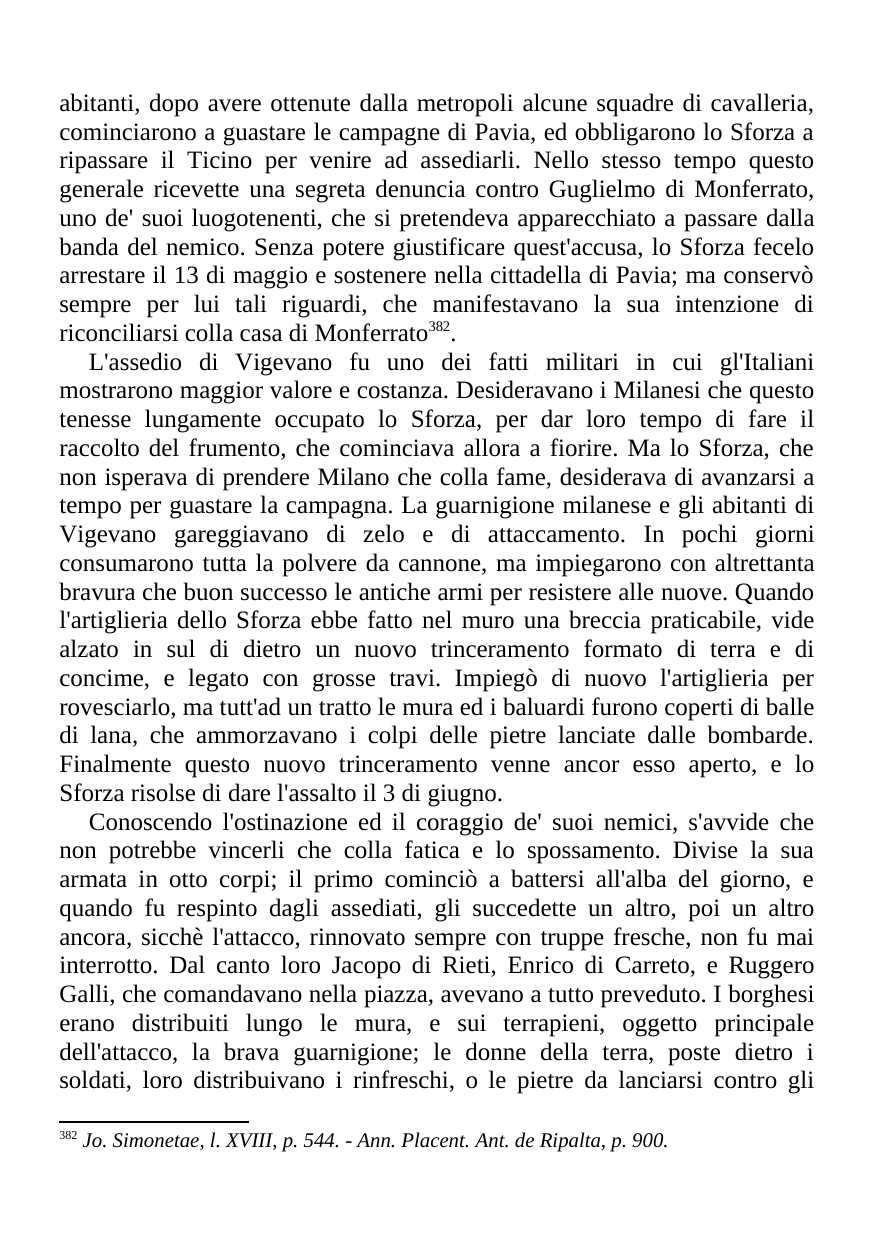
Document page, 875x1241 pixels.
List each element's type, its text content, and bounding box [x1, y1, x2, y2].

text L'assedio di Vigevano fu uno dei fatti militari in cui gl'Italiani mostrarono maggior valore e costanza. Desideravano i Milanesi che questo tenesse lungamente occupato lo Sforza, per dar loro tempo di fare il raccolto del frumento, che cominciava allora a fiorire. Ma lo Sforza, che non isperava di prendere Milano che colla fame, desiderava di avanzarsi a tempo per guastare la campagna. La guarnigione milanese e gli abitanti di Vigevano gareggiavano di zelo e di attaccamento. In pochi giorni consumarono tutta la polvere da cannone, ma impiegarono con altrettanta bravura che buon successo le antiche armi per resistere alle nuove. Quando l'artiglieria dello Sforza ebbe fatto nel muro una breccia praticabile, vide alzato in sul di dietro un nuovo trinceramento formato di terra e di concime, e legato con grosse travi. Impiegò di nuovo l'artiglieria per rovesciarlo, ma tutt'ad un tratto le mura ed i baluardi furono coperti di balle di lana, che ammorzavano i colpi delle pietre lanciate dalle bombarde. Finalmente questo nuovo trinceramento venne ancor esso aperto, e lo Sforza risolse di dare l'assalto il 3 di giugno. [59, 347, 815, 807]
text Conoscendo l'ostinazione ed il coraggio de' suoi nemici, s'avvide che non potrebbe vincerli che colla fatica e lo spossamento. Divise la sua armata in otto corpi; il primo cominciò a battersi all'alba del giorno, e quando fu respinto dagli assediati, gli succedette un altro, poi un altro ancora, sicchè l'attacco, rinnovato sempre con truppe fresche, non fu mai interrotto. Dal canto loro Jacopo di Rieti, Enrico di Carreto, e Ruggero Galli, che comandavano nella piazza, avevano a tutto preveduto. I borghesi erano distribuiti lungo le mura, e sui terrapieni, oggetto principale dell'attacco, la brava guarnigione; le donne della terra, poste dietro i soldati, loro distribuivano i rinfreschi, o le pietre da lanciarsi contro gli [59, 807, 815, 1094]
text abitanti, dopo avere ottenute dalla metropoli alcune squadre di cavalleria, cominciarono a guastare le campagne di Pavia, ed obbligarono lo Sforza a ripassare il Ticino per venire ad assediarli. Nello stesso tempo questo generale ricevette una segreta denuncia contro Guglielmo di Monferrato, uno de' suoi luogotenenti, che si pretendeva apparecchiato a passare dalla banda del nemico. Senza potere giustificare quest'accusa, lo Sforza fecelo arrestare il 13 di maggio e sostenere nella cittadella di Pavia; ma conservò sempre per lui tali riguardi, che manifestavano la sua intenzione di riconciliarsi colla casa di Monferrato. [59, 88, 815, 347]
text Jo. Simonetae, l. XVIII, p. 544. - Ann. Placent. Ant. de Ripalta, p. 900. [59, 1128, 815, 1152]
